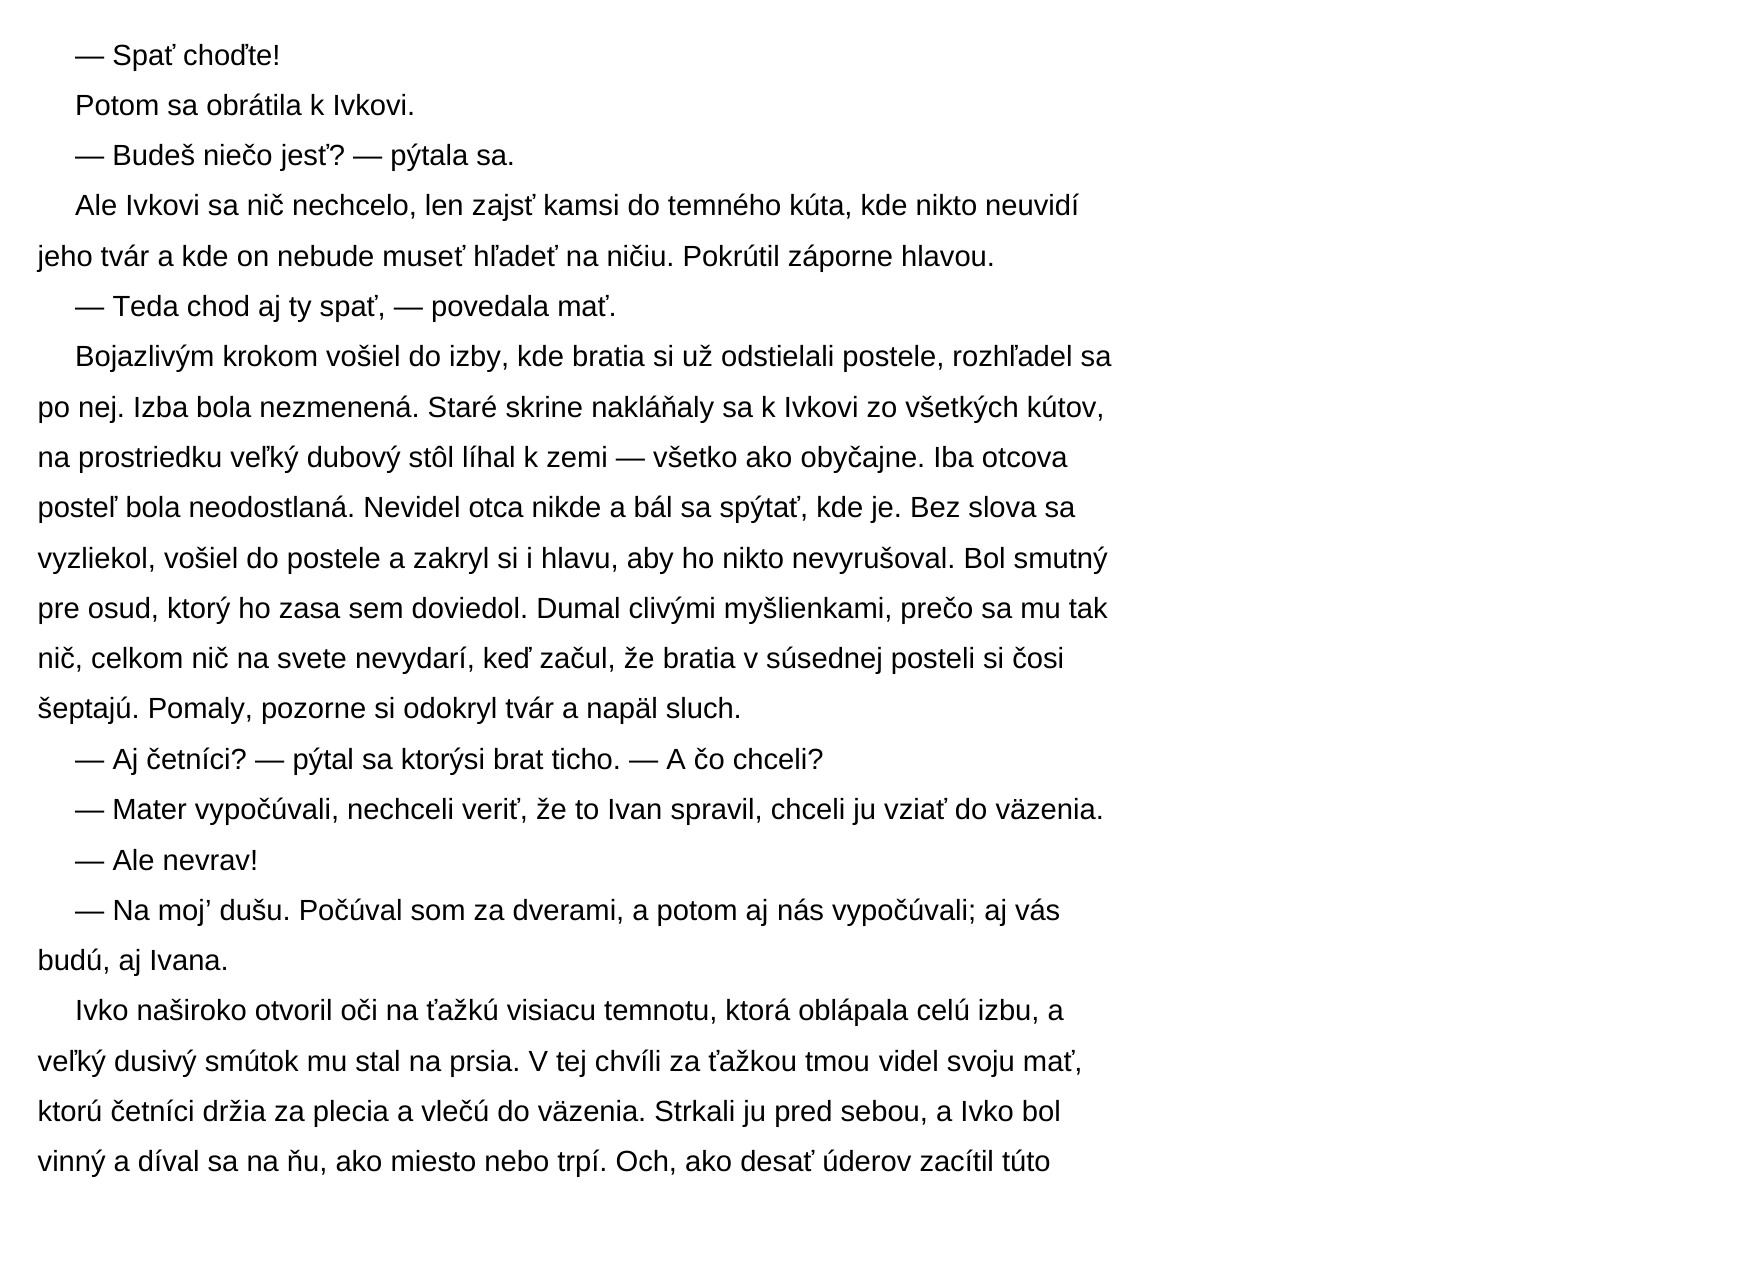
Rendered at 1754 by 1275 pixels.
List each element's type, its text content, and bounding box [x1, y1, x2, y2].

text — Teda chod aj ty spať, — povedala mať. [37, 289, 1130, 323]
text — Aj četníci? — pýtal sa ktorýsi brat ticho. — A čo chceli? [37, 742, 1130, 775]
text — Budeš niečo jesť? — pýtala sa. [37, 138, 1130, 172]
text — Ale nevrav! [37, 842, 1130, 876]
text Bojazlivým krokom vošiel do izby, kde bratia si už odstielali postele, rozhľadel sa po nej. Izba bola nezmenená. Staré skrine nakláňaly sa k Ivkovi zo všetkých kútov, na prostriedku veľký dubový stôl líhal k zemi — všetko ako obyčajne. Iba otcova posteľ bola neodostlaná. Nevidel otca nikde a bál sa spýtať, kde je. Bez slova sa vyzliekol, vošiel do postele a zakryl si i hlavu, aby ho nikto nevyrušoval. Bol smutný pre osud, ktorý ho zasa sem doviedol. Dumal clivými myšlienkami, prečo sa mu tak nič, celkom nič na svete nevydarí, keď začul, že bratia v súsednej posteli si čosi šeptajú. Pomaly, pozorne si odokryl tvár a napäl sluch. [37, 339, 1130, 725]
text — Mater vypočúvali, nechceli veriť, že to Ivan spravil, chceli ju vziať do väzenia. [37, 792, 1130, 826]
text — Spať choďte! [37, 37, 1130, 71]
text Potom sa obrátila k Ivkovi. [37, 88, 1130, 121]
text Ivko naširoko otvoril oči na ťažkú visiacu temnotu, ktorá oblápala celú izbu, a veľký dusivý smútok mu stal na prsia. V tej chvíli za ťažkou tmou videl svoju mať, ktorú četníci držia za plecia a vlečú do väzenia. Strkali ju pred sebou, a Ivko bol vinný a díval sa na ňu, ako miesto nebo trpí. Och, ako desať úderov zacítil túto [37, 993, 1130, 1178]
text — Na moj’ dušu. Počúval som za dverami, a potom aj nás vypočúvali; aj vás budú, aj Ivana. [37, 893, 1130, 977]
text Ale Ivkovi sa nič nechcelo, len zajsť kamsi do temného kúta, kde nikto neuvidí jeho tvár a kde on nebude museť hľadeť na ničiu. Pokrútil záporne hlavou. [37, 188, 1130, 272]
